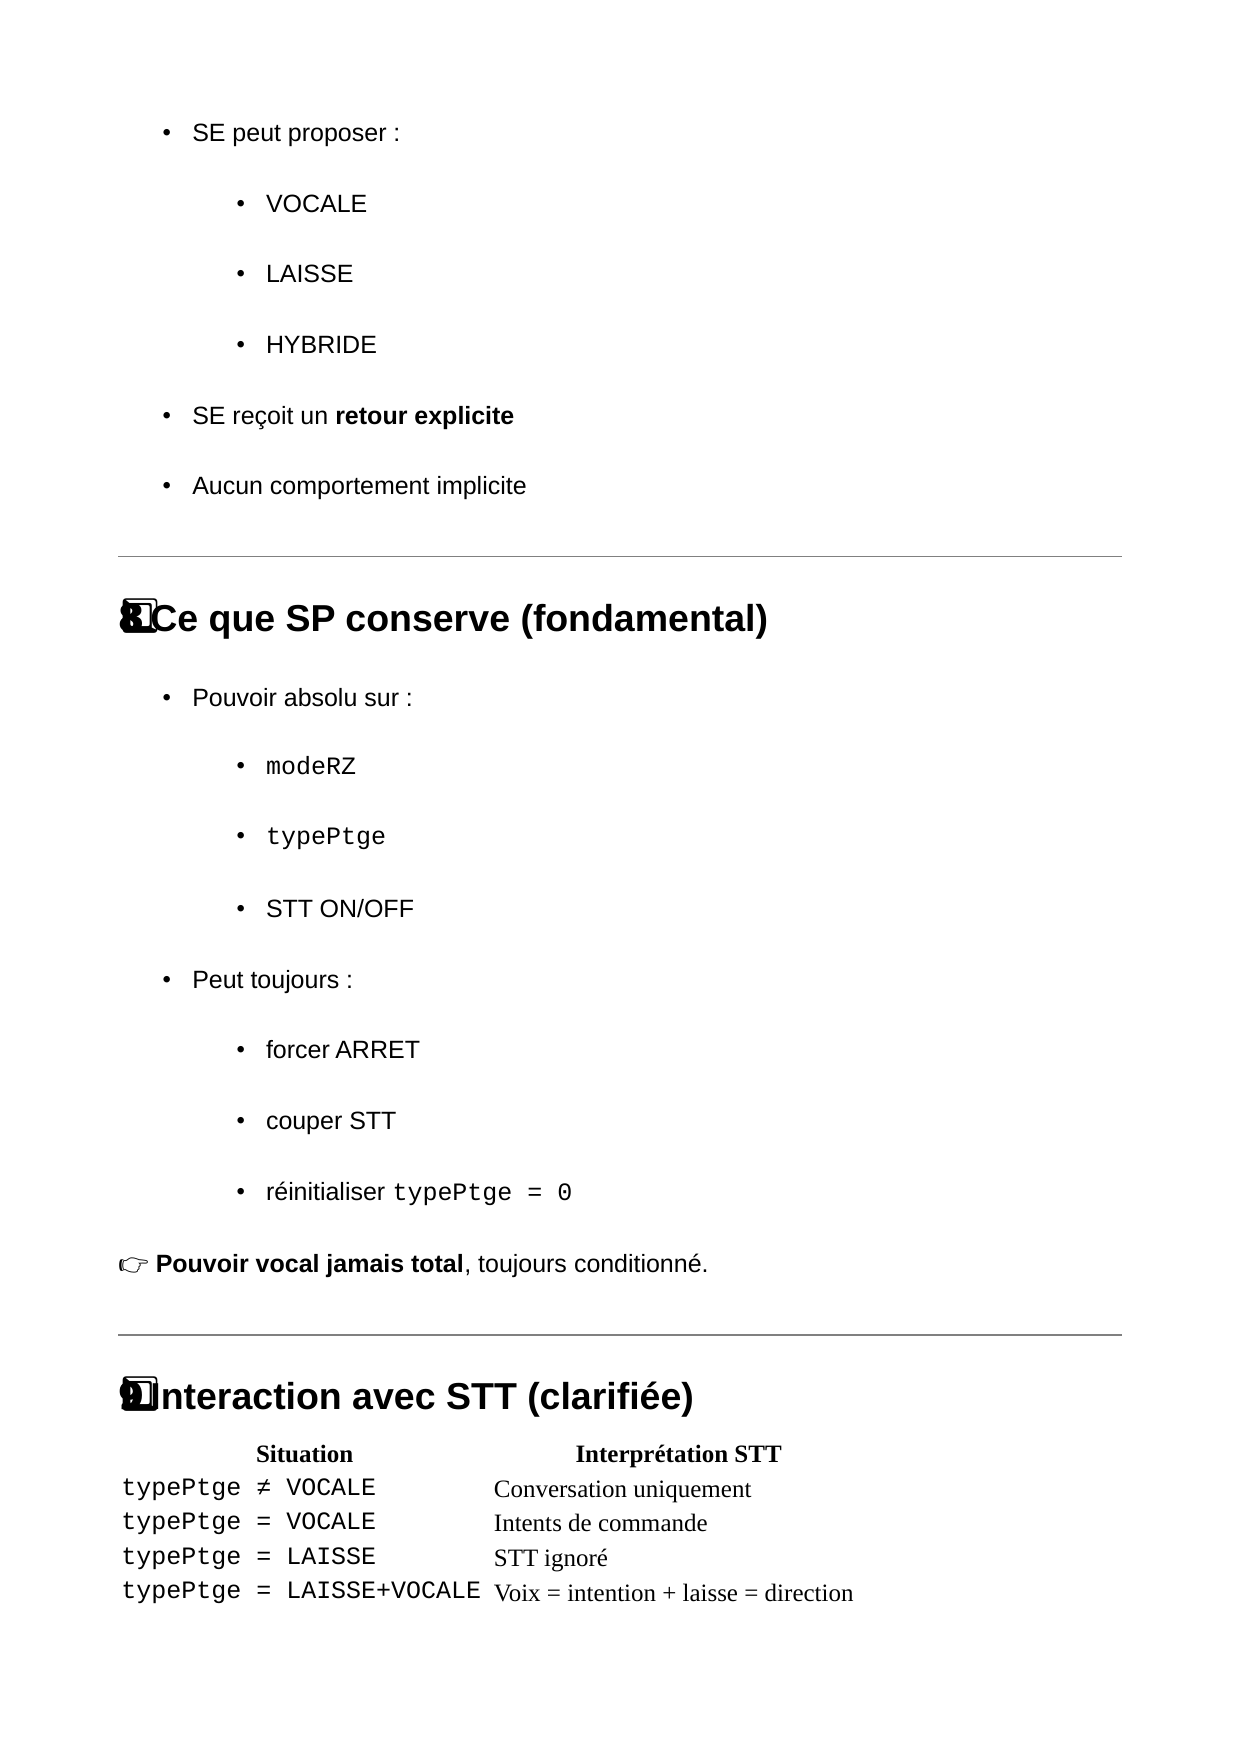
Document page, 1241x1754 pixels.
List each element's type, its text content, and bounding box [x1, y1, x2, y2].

list VOCALE [236, 189, 1122, 218]
list LAISSE [236, 259, 1122, 288]
subtitle 8️⃣ Ce que SP conserve (fondamental) [118, 596, 1122, 639]
table_cell typePtge ≠ VOCALE [118, 1471, 491, 1506]
subtitle 9️⃣ Interaction avec STT (clarifiée) [118, 1374, 1122, 1417]
table_cell STT ignoré [491, 1540, 866, 1575]
table_cell typePtge = LAISSE [118, 1540, 491, 1575]
list modeRZ [236, 754, 1122, 782]
list SE reçoit un retour explicite [162, 401, 1122, 429]
list Pouvoir absolu sur : [162, 683, 1122, 712]
list couper STT [236, 1106, 1122, 1135]
list réinitialiser typePtge = 0 [236, 1176, 1122, 1207]
list HYBRIDE [236, 330, 1122, 359]
list STT ON/OFF [236, 894, 1122, 923]
table_cell Voix = intention + laisse = direction [491, 1575, 866, 1609]
table_cell typePtge = VOCALE [118, 1506, 491, 1540]
list forcer ARRET [236, 1035, 1122, 1064]
list SE peut proposer : [162, 118, 1122, 147]
list typePtge [236, 824, 1122, 852]
list Peut toujours : [162, 964, 1122, 993]
table_header Situation [118, 1436, 491, 1471]
list Aucun comportement implicite [162, 471, 1122, 500]
table_header Interprétation STT [491, 1436, 866, 1471]
table_cell typePtge = LAISSE+VOCALE [118, 1575, 491, 1609]
table_cell Conversation uniquement [491, 1471, 866, 1506]
table_cell Intents de commande [491, 1506, 866, 1540]
text 👉 Pouvoir vocal jamais total, toujours conditionné. [118, 1249, 1122, 1278]
